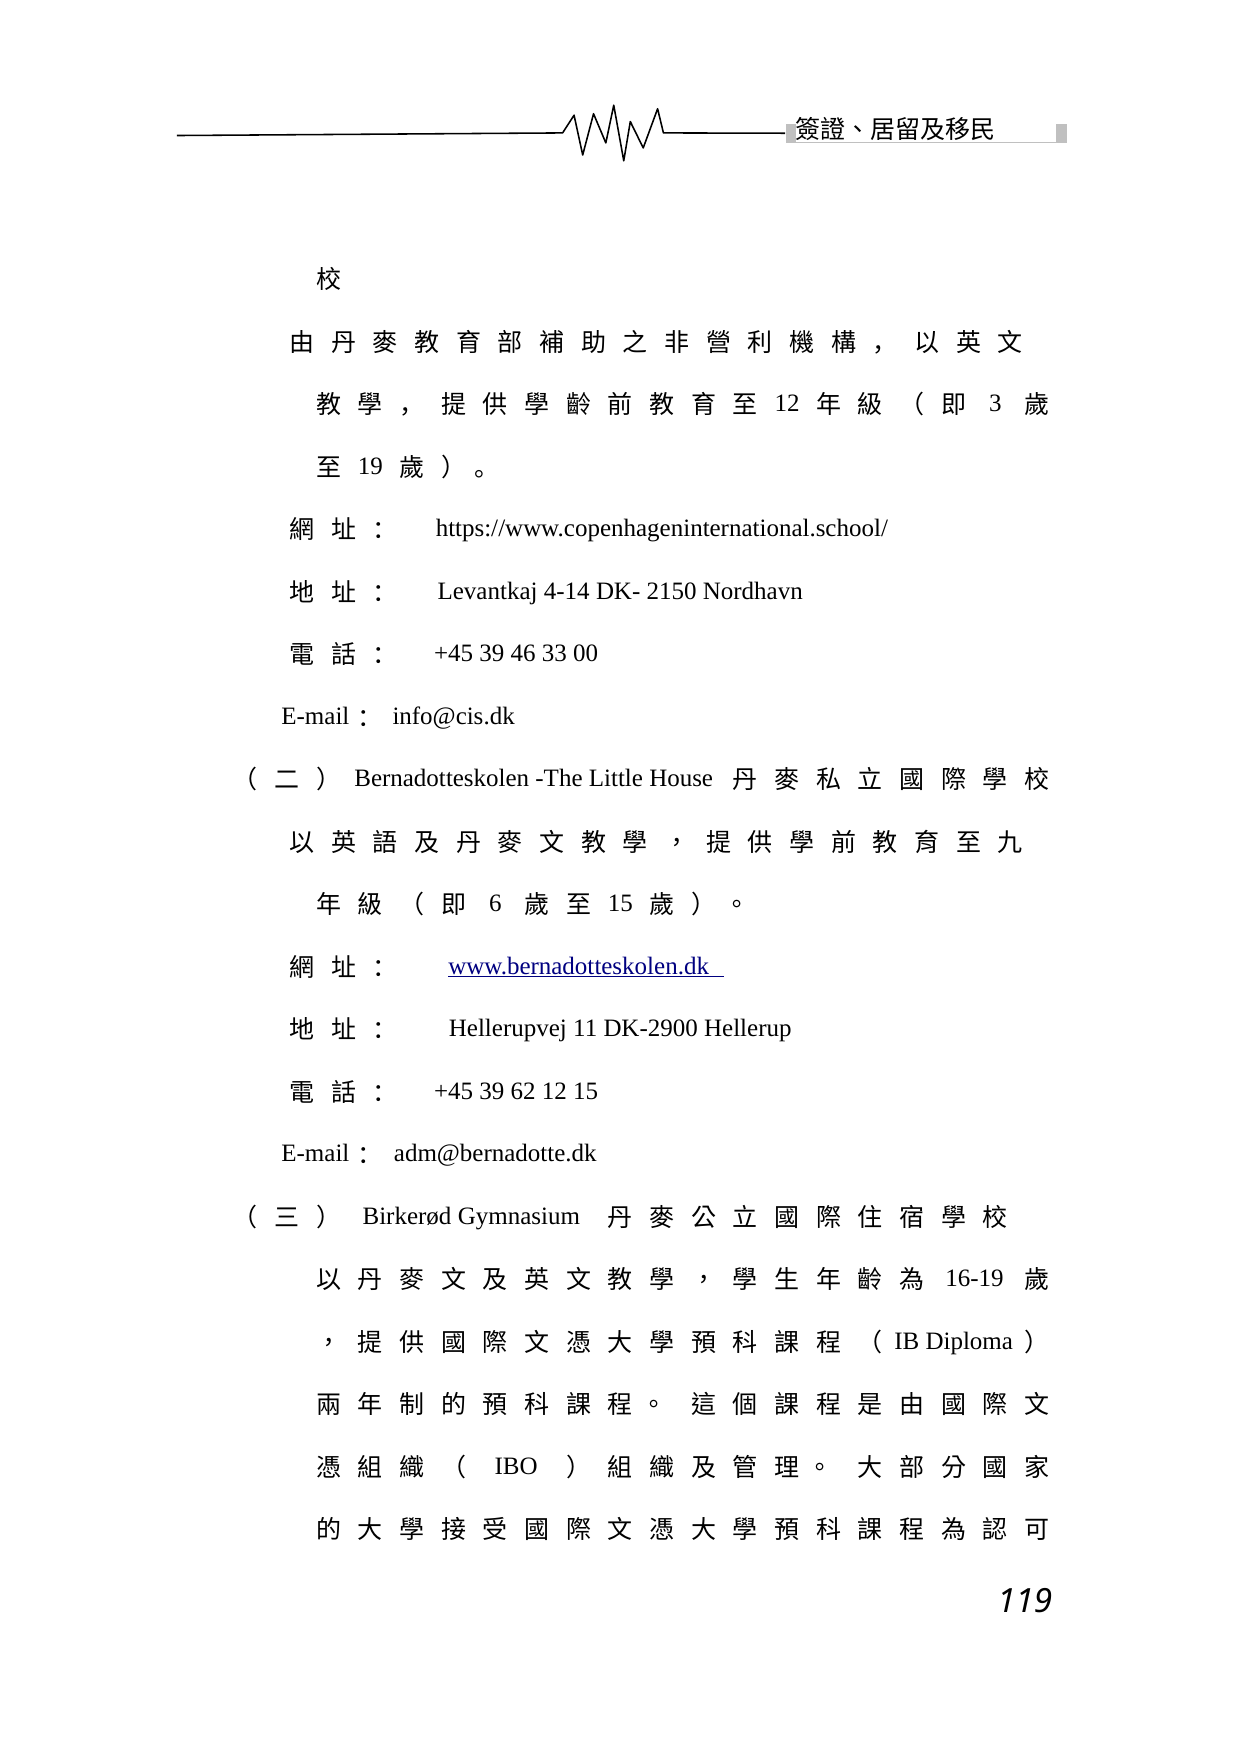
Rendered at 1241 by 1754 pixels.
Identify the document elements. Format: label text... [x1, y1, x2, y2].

text 地址：Levantkaj 4-14 DK- 2150 Nordhavn [207, 549, 1058, 611]
text （三）Birkerød Gymnasium 丹麥公立國際住宿學校 [207, 1174, 1058, 1236]
text 電話：+45 39 62 12 15 [207, 1049, 1058, 1111]
text 地址：Hellerupvej 11 DK-2900 Hellerup [207, 986, 1058, 1049]
text 由丹麥教育部補助之非營利機構，以英文教學，提供學齡前教育至12年級（即3歲至19歲）。 [207, 299, 1058, 486]
text E-mail：info@cis.dk [207, 674, 1058, 736]
text 網址：https://www.copenhageninternational.school/ [207, 486, 1058, 549]
text （二）Bernadotteskolen -The Little House 丹麥私立國際學校 [207, 736, 1058, 799]
text 電話：+45 39 46 33 00 [207, 611, 1058, 674]
text E-mail：adm@bernadotte.dk [207, 1111, 1058, 1174]
text 校 [207, 236, 1058, 299]
text 網址：www.bernadotteskolen.dk [207, 924, 1058, 986]
text 以丹麥文及英文教學，學生年齡為16-19歲，提供國際文憑大學預科課程（IB Diploma）兩年制的預科課程。這個課程是由國際文憑組織（IBO）組織及管理。大部分國家的大學接受國際文憑大學預科課程為認可 [276, 1236, 1058, 1549]
text 以英語及丹麥文教學，提供學前教育至九年級（即6歲至15歲）。 [207, 799, 1058, 924]
